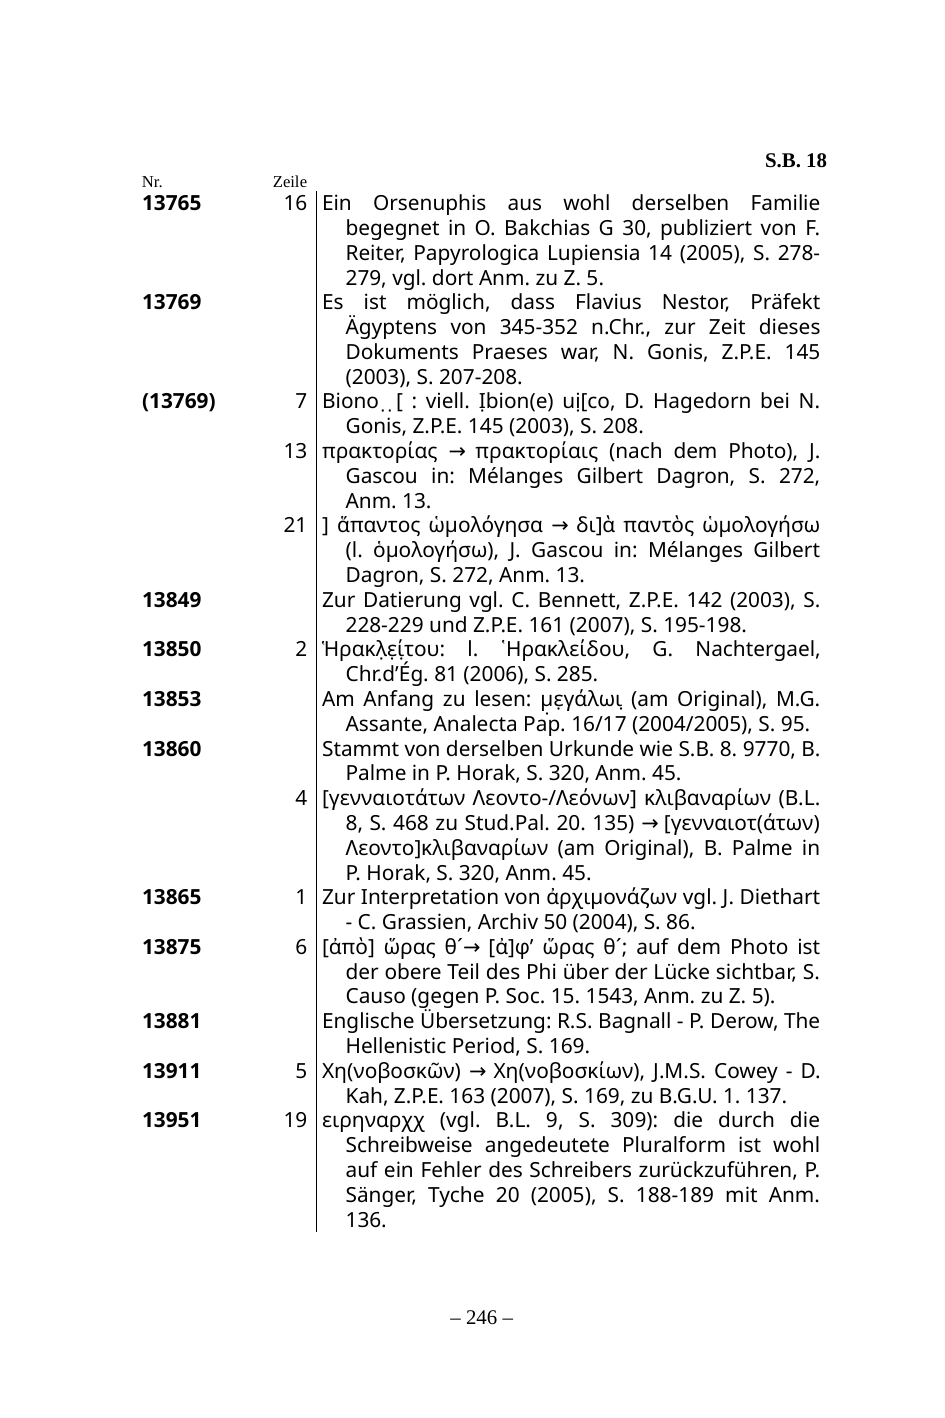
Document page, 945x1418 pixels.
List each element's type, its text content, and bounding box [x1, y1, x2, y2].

table_cell ] ἅπαντος ὡμολόγησα → δι]ὰ παντὸς ὡμολογήσω (l. ὁμολογήσω), J. Gascou in: Mélanges Gilbert Dagron, S. 272, Anm. 13. [317, 513, 827, 587]
table_cell Ἡρακλ̣ε̣ί̣του: l. ῾Ηρακλείδου, G. Nachtergael, Chr.d’Ég. 81 (2006), S. 285. [317, 637, 827, 687]
table_cell [136, 439, 224, 513]
table_cell Zur Datierung vgl. C. Bennett, Z.P.E. 142 (2003), S. 228-229 und Z.P.E. 161 (2007), S. 195-198. [317, 588, 827, 637]
table_cell 13769 [136, 290, 316, 389]
table_cell 5 [224, 1059, 316, 1108]
table_cell 13850 [136, 637, 224, 687]
table_cell 13875 [136, 935, 224, 1009]
table_cell [ἀπὸ] ὥρας θ´→ [ἀ]φ’ ὥρας θ´; auf dem Photo ist der obere Teil des Phi über der Lücke sichtbar, S. Causo (gegen P. Soc. 15. 1543, Anm. zu Z. 5). [317, 935, 827, 1009]
table_cell 13911 [136, 1059, 224, 1108]
table_cell 13 [224, 439, 316, 513]
table_cell 13865 [136, 885, 224, 934]
table_cell ειρηναρχχ (vgl. B.L. 9, S. 309): die durch die Schreibweise angedeutete Pluralform ist wohl auf ein Fehler des Schreibers zurückzuführen, P. Sänger, Tyche 20 (2005), S. 188-189 mit Anm. 136. [317, 1108, 827, 1232]
table_cell Χη(νοβοσκῶν) → Χη(νοβοσκίων), J.M.S. Cowey - D. Kah, Z.P.E. 163 (2007), S. 169, zu B.G.U. 1. 137. [317, 1059, 827, 1108]
table_cell Zur Interpretation von ἀρχιμονάζων vgl. J. Diethart - C. Grassien, Archiv 50 (2004), S. 86. [317, 885, 827, 934]
table_cell 19 [224, 1108, 316, 1232]
table_cell 6 [224, 935, 316, 1009]
table_cell πρακτορίας → πρακτορίαις (nach dem Photo), J. Gascou in: Mélanges Gilbert Dagron, S. 272, Anm. 13. [317, 439, 827, 513]
table_cell 13951 [136, 1108, 224, 1232]
table_cell (13769) [136, 389, 224, 439]
table_cell 13853 [136, 687, 224, 736]
table_cell 21 [224, 513, 316, 587]
table_cell [224, 687, 316, 736]
table_cell Am Anfang zu lesen: μ̣ε̣γάλωι̣ (am Original), M.G. Assante, Analecta Pap. 16/17 (2004/2005), S. 95. [317, 687, 827, 736]
table_cell 1 [224, 885, 316, 934]
table_cell Ein Orsenuphis aus wohl derselben Familie begegnet in O. Bakchias G 30, publiziert von F. Reiter, Papyrologica Lupiensia 14 (2005), S. 278-279, vgl. dort Anm. zu Z. 5. [317, 191, 827, 290]
table_cell [γενναιοτάτων Λεοντο-/Λεόνων] κλιβαναρίων (B.L. 8, S. 468 zu Stud.Pal. 20. 135) → [γενναιοτ(άτων) Λεοντο]κλιβαναρίων (am Original), B. Palme in P. Horak, S. 320, Anm. 45. [317, 786, 827, 885]
table_cell 16 [224, 191, 316, 290]
table_cell Stammt von derselben Urkunde wie S.B. 8. 9770, B. Palme in P. Horak, S. 320, Anm. 45. [317, 736, 827, 786]
table_cell [136, 513, 224, 587]
table_cell 2 [224, 637, 316, 687]
table_cell Biono ̣ ̣[ : viell. Ịbion(e) uị[co, D. Hagedorn bei N. Gonis, Z.P.E. 145 (2003), S. 208. [317, 389, 827, 439]
table_cell 13881 [136, 1009, 316, 1058]
table_cell 4 [224, 786, 316, 885]
table_cell 13765 [136, 191, 224, 290]
table_cell Es ist möglich, dass Flavius Nestor, Präfekt Ägyptens von 345-352 n.Chr., zur Zeit dieses Dokuments Praeses war, N. Gonis, Z.P.E. 145 (2003), S. 207-208. [317, 290, 827, 389]
table_cell [136, 786, 224, 885]
table_cell 7 [224, 389, 316, 439]
table_cell 13849 [136, 588, 316, 637]
table_cell Englische Übersetzung: R.S. Bagnall - P. Derow, The Hellenistic Period, S. 169. [317, 1009, 827, 1058]
table_cell 13860 [136, 736, 316, 786]
